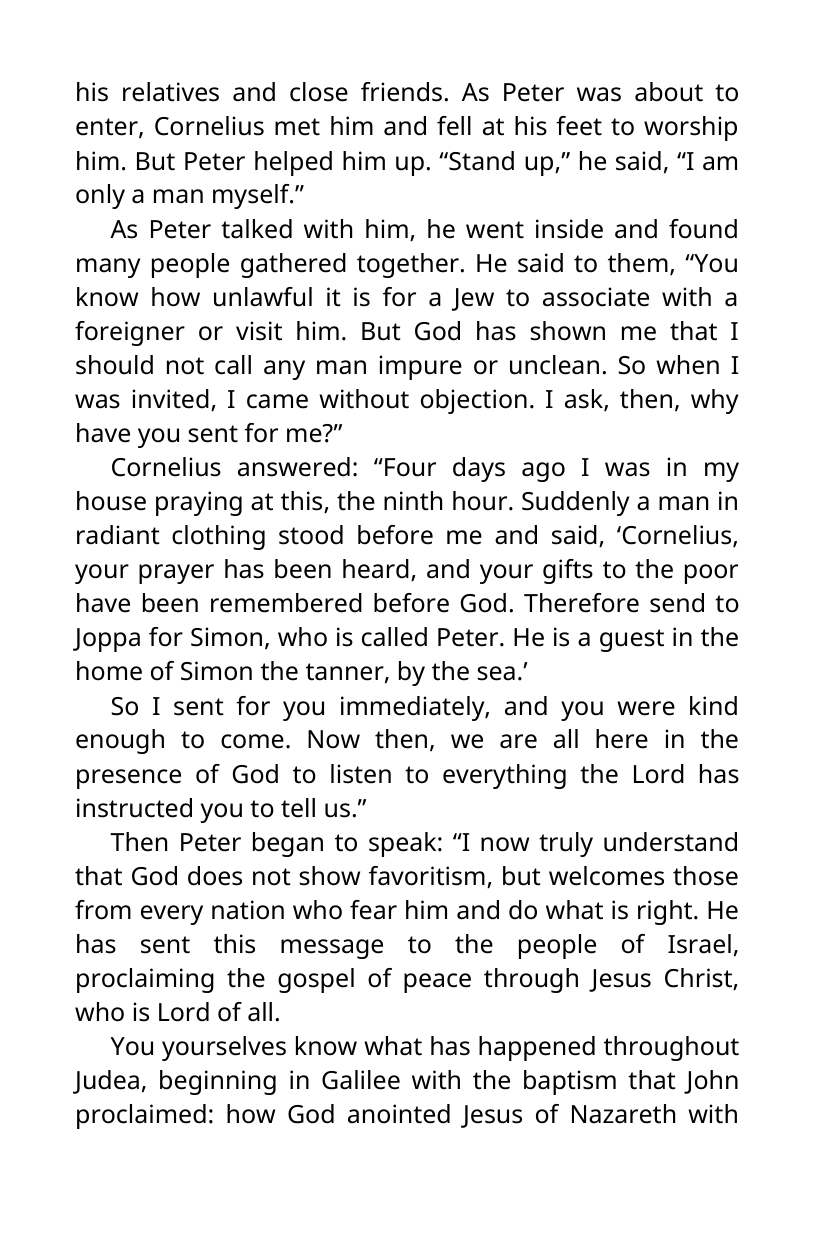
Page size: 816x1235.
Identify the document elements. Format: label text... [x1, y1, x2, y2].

text Cornelius answered: “Four days ago I was in my house praying at this, the ninth hour. Suddenly a man in radiant clothing stood before me and said, ‘Cornelius, your prayer has been heard, and your gifts to the poor have been remembered before God. Therefore send to Joppa for Simon, who is called Peter. He is a guest in the home of Simon the tanner, by the sea.’ [75, 450, 740, 688]
text As Peter talked with him, he went inside and found many people gathered together. He said to them, “You know how unlawful it is for a Jew to associate with a foreigner or visit him. But God has shown me that I should not call any man impure or unclean. So when I was invited, I came without objection. I ask, then, why have you sent for me?” [75, 211, 740, 450]
text So I sent for you immediately, and you were kind enough to come. Now then, we are all here in the presence of God to listen to everything the Lord has instructed you to tell us.” [75, 688, 740, 824]
text his relatives and close friends. As Peter was about to enter, Cornelius met him and fell at his feet to worship him. But Peter helped him up. “Stand up,” he said, “I am only a man myself.” [75, 75, 740, 211]
text You yourselves know what has happened throughout Judea, beginning in Galilee with the baptism that John proclaimed: how God anointed Jesus of Nazareth with [75, 1029, 740, 1131]
text Then Peter began to speak: “I now truly understand that God does not show favoritism, but welcomes those from every nation who fear him and do what is right. He has sent this message to the people of Israel, proclaiming the gospel of peace through Jesus Christ, who is Lord of all. [75, 824, 740, 1029]
